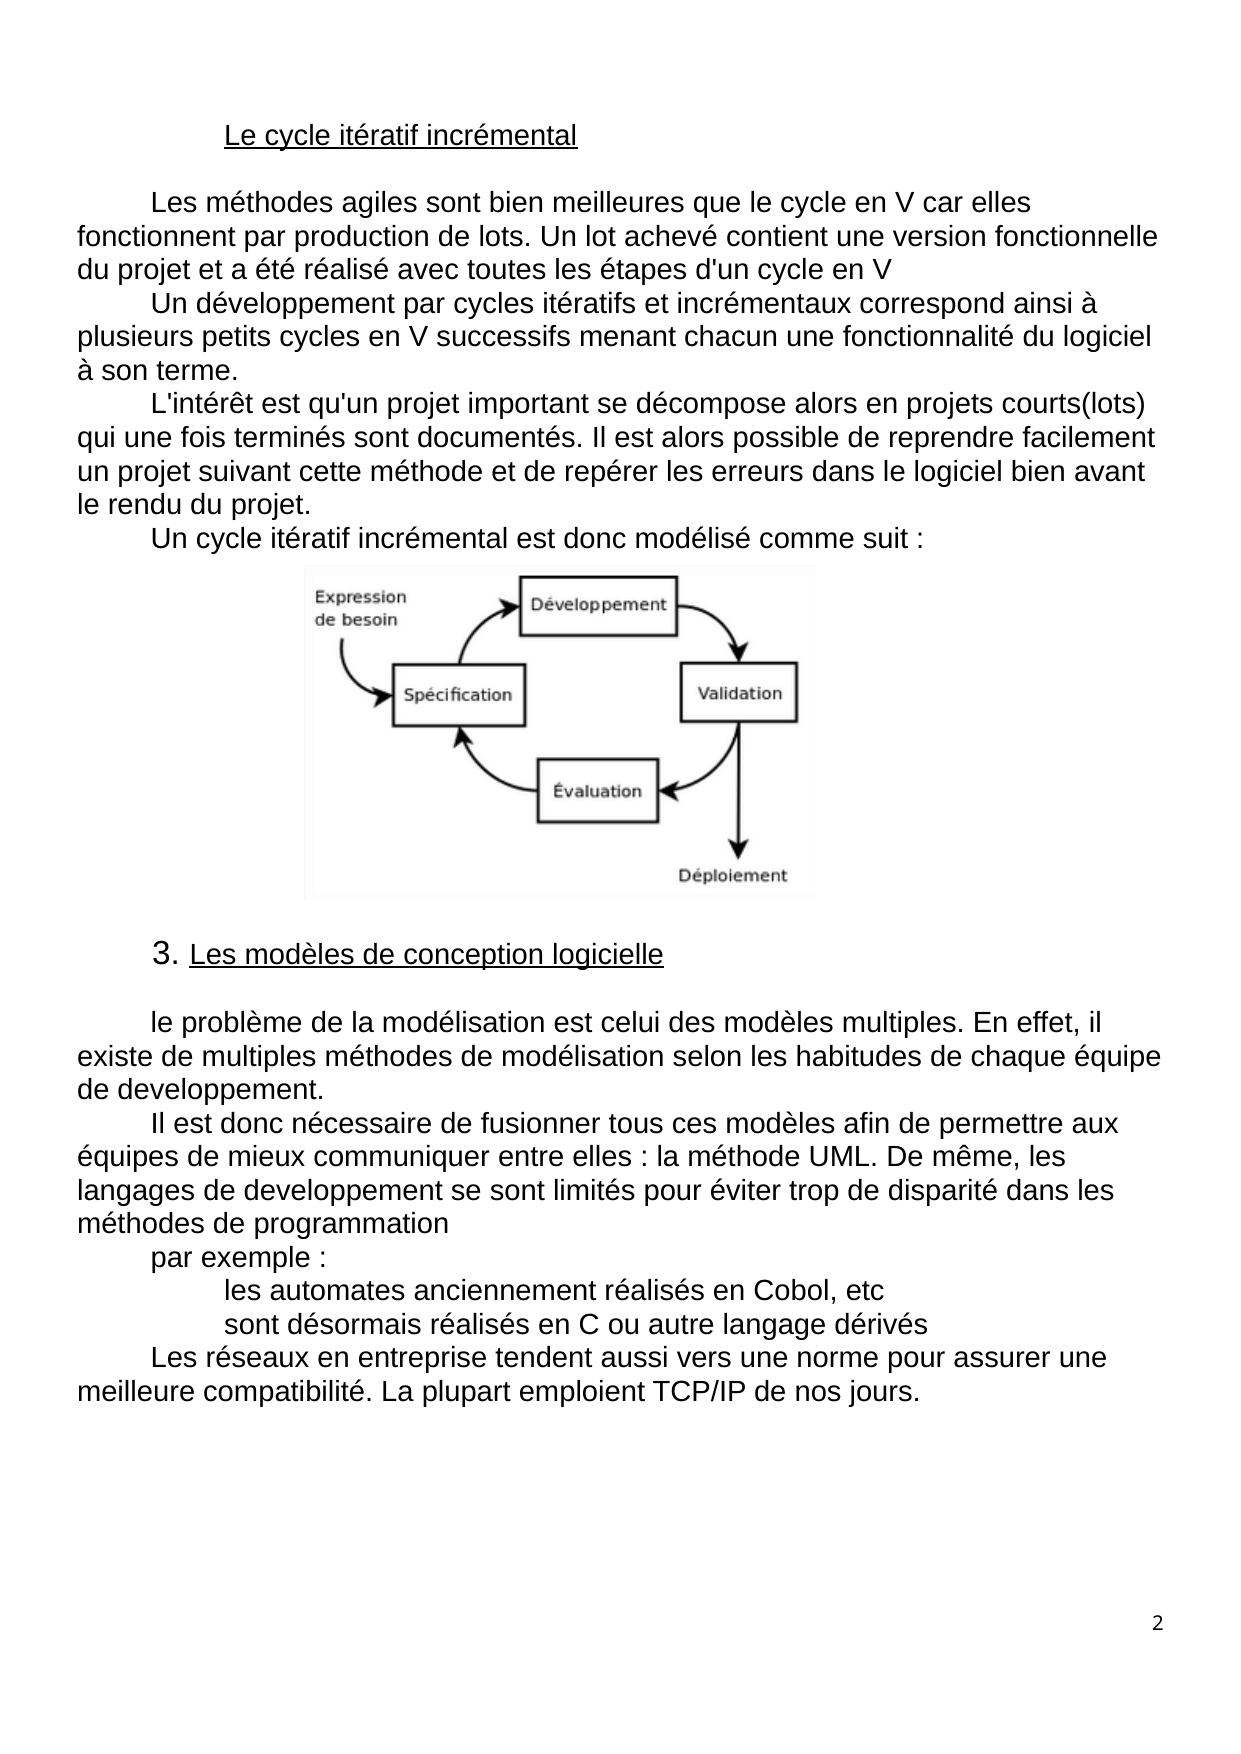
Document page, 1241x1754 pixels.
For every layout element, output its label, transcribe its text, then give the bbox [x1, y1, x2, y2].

text Les réseaux en entreprise tendent aussi vers une norme pour assurer une meilleure compatibilité. La plupart emploient TCP/IP de nos jours. [77, 1340, 1163, 1407]
list Les modèles de conception logicielle [152, 933, 1163, 971]
picture [304, 565, 816, 900]
text Un développement par cycles itératifs et incrémentaux correspond ainsi à plusieurs petits cycles en V successifs menant chacun une fonctionnalité du logiciel à son terme. [77, 286, 1163, 386]
text Le cycle itératif incrémental [77, 118, 1163, 152]
text Un cycle itératif incrémental est donc modélisé comme suit : [77, 521, 1163, 554]
text les automates anciennement réalisés en Cobol, etc [77, 1273, 1163, 1307]
text le problème de la modélisation est celui des modèles multiples. En effet, il existe de multiples méthodes de modélisation selon les habitudes de chaque équipe de developpement. [77, 1005, 1163, 1106]
text sont désormais réalisés en C ou autre langage dérivés [77, 1307, 1163, 1340]
text par exemple : [77, 1240, 1163, 1273]
text Il est donc nécessaire de fusionner tous ces modèles afin de permettre aux équipes de mieux communiquer entre elles : la méthode UML. De même, les langages de developpement se sont limités pour éviter trop de disparité dans les méthodes de programmation [77, 1106, 1163, 1240]
text Les méthodes agiles sont bien meilleures que le cycle en V car elles fonctionnent par production de lots. Un lot achevé contient une version fonctionnelle du projet et a été réalisé avec toutes les étapes d'un cycle en V [77, 185, 1163, 286]
text L'intérêt est qu'un projet important se décompose alors en projets courts(lots) qui une fois terminés sont documentés. Il est alors possible de reprendre facilement un projet suivant cette méthode et de repérer les erreurs dans le logiciel bien avant le rendu du projet. [77, 386, 1163, 521]
